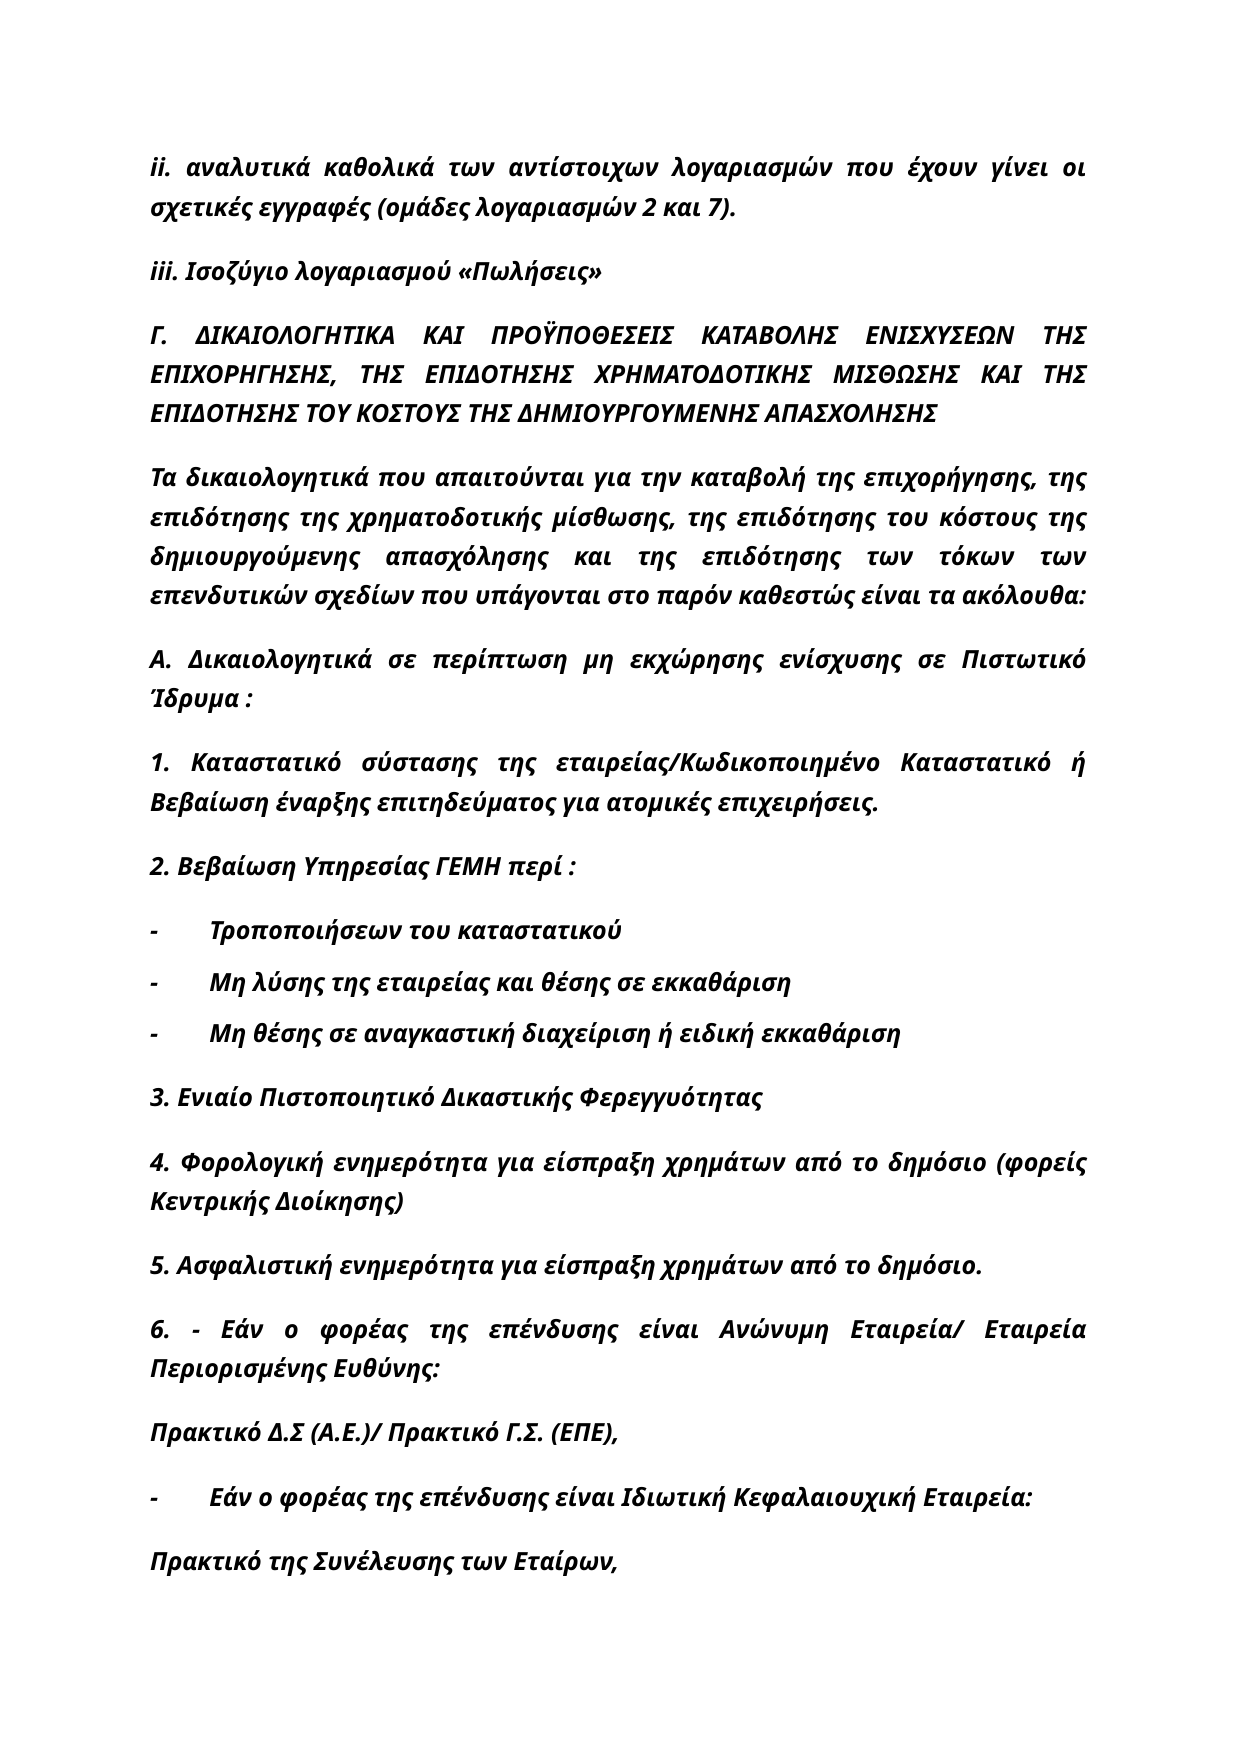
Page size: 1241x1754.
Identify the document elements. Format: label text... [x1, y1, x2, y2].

list - Μη λύσης της εταιρείας και θέσης σε εκκαθάριση [150, 964, 1090, 998]
text Τα δικαιολογητικά που απαιτούνται για την καταβολή της επιχορήγησης, της επιδότησης της χρηματοδοτικής μίσθωσης, της επιδότησης του κόστους της δημιουργούμενης απασχόλησης και της επιδότησης των τόκων των επενδυτικών σχεδίων που υπάγονται στο παρόν καθεστώς είναι τα ακόλουθα: [150, 460, 1090, 612]
text Α. Δικαιολογητικά σε περίπτωση μη εκχώρησης ενίσχυσης σε Πιστωτικό Ίδρυμα : [150, 642, 1090, 715]
text Πρακτικό της Συνέλευσης των Εταίρων, [150, 1543, 1090, 1577]
text 6. - Εάν ο φορέας της επένδυσης είναι Ανώνυμη Εταιρεία/ Εταιρεία Περιορισμένης Ευθύνης: [150, 1312, 1090, 1385]
list - Εάν ο φορέας της επένδυσης είναι Ιδιωτική Κεφαλαιουχική Εταιρεία: [150, 1479, 1090, 1513]
text Πρακτικό Δ.Σ (Α.Ε.)/ Πρακτικό Γ.Σ. (ΕΠΕ), [150, 1415, 1090, 1449]
text 2. Βεβαίωση Υπηρεσίας ΓΕΜΗ περί : [150, 848, 1090, 882]
text 5. Ασφαλιστική ενημερότητα για είσπραξη χρημάτων από το δημόσιο. [150, 1247, 1090, 1282]
text 3. Ενιαίο Πιστοποιητικό Δικαστικής Φερεγγυότητας [150, 1080, 1090, 1114]
list - Μη θέσης σε αναγκαστική διαχείριση ή ειδική εκκαθάριση [150, 1016, 1090, 1050]
text Γ. ΔΙΚΑΙΟΛΟΓΗΤΙΚΑ ΚΑΙ ΠΡΟΫΠΟΘΕΣΕΙΣ ΚΑΤΑΒΟΛΗΣ ΕΝΙΣΧΥΣΕΩΝ ΤΗΣ ΕΠΙΧΟΡΗΓΗΣΗΣ, ΤΗΣ ΕΠΙΔΟΤΗΣΗΣ ΧΡΗΜΑΤΟΔΟΤΙΚΗΣ ΜΙΣΘΩΣΗΣ ΚΑΙ ΤΗΣ ΕΠΙΔΟΤΗΣΗΣ ΤΟΥ ΚΟΣΤΟΥΣ ΤΗΣ ΔΗΜΙΟΥΡΓΟΥΜΕΝΗΣ ΑΠΑΣΧΟΛΗΣΗΣ [150, 317, 1090, 430]
text 4. Φορολογική ενημερότητα για είσπραξη χρημάτων από το δημόσιο (φορείς Κεντρικής Διοίκησης) [150, 1144, 1090, 1217]
text ii. αναλυτικά καθολικά των αντίστοιχων λογαριασμών που έχουν γίνει οι σχετικές εγγραφές (ομάδες λογαριασμών 2 και 7). [150, 150, 1090, 223]
list - Τροποποιήσεων του καταστατικού [150, 912, 1090, 947]
text iii. Ισοζύγιο λογαριασμού «Πωλήσεις» [150, 253, 1090, 287]
text 1. Καταστατικό σύστασης της εταιρείας/Κωδικοποιημένο Καταστατικό ή Βεβαίωση έναρξης επιτηδεύματος για ατομικές επιχειρήσεις. [150, 745, 1090, 818]
